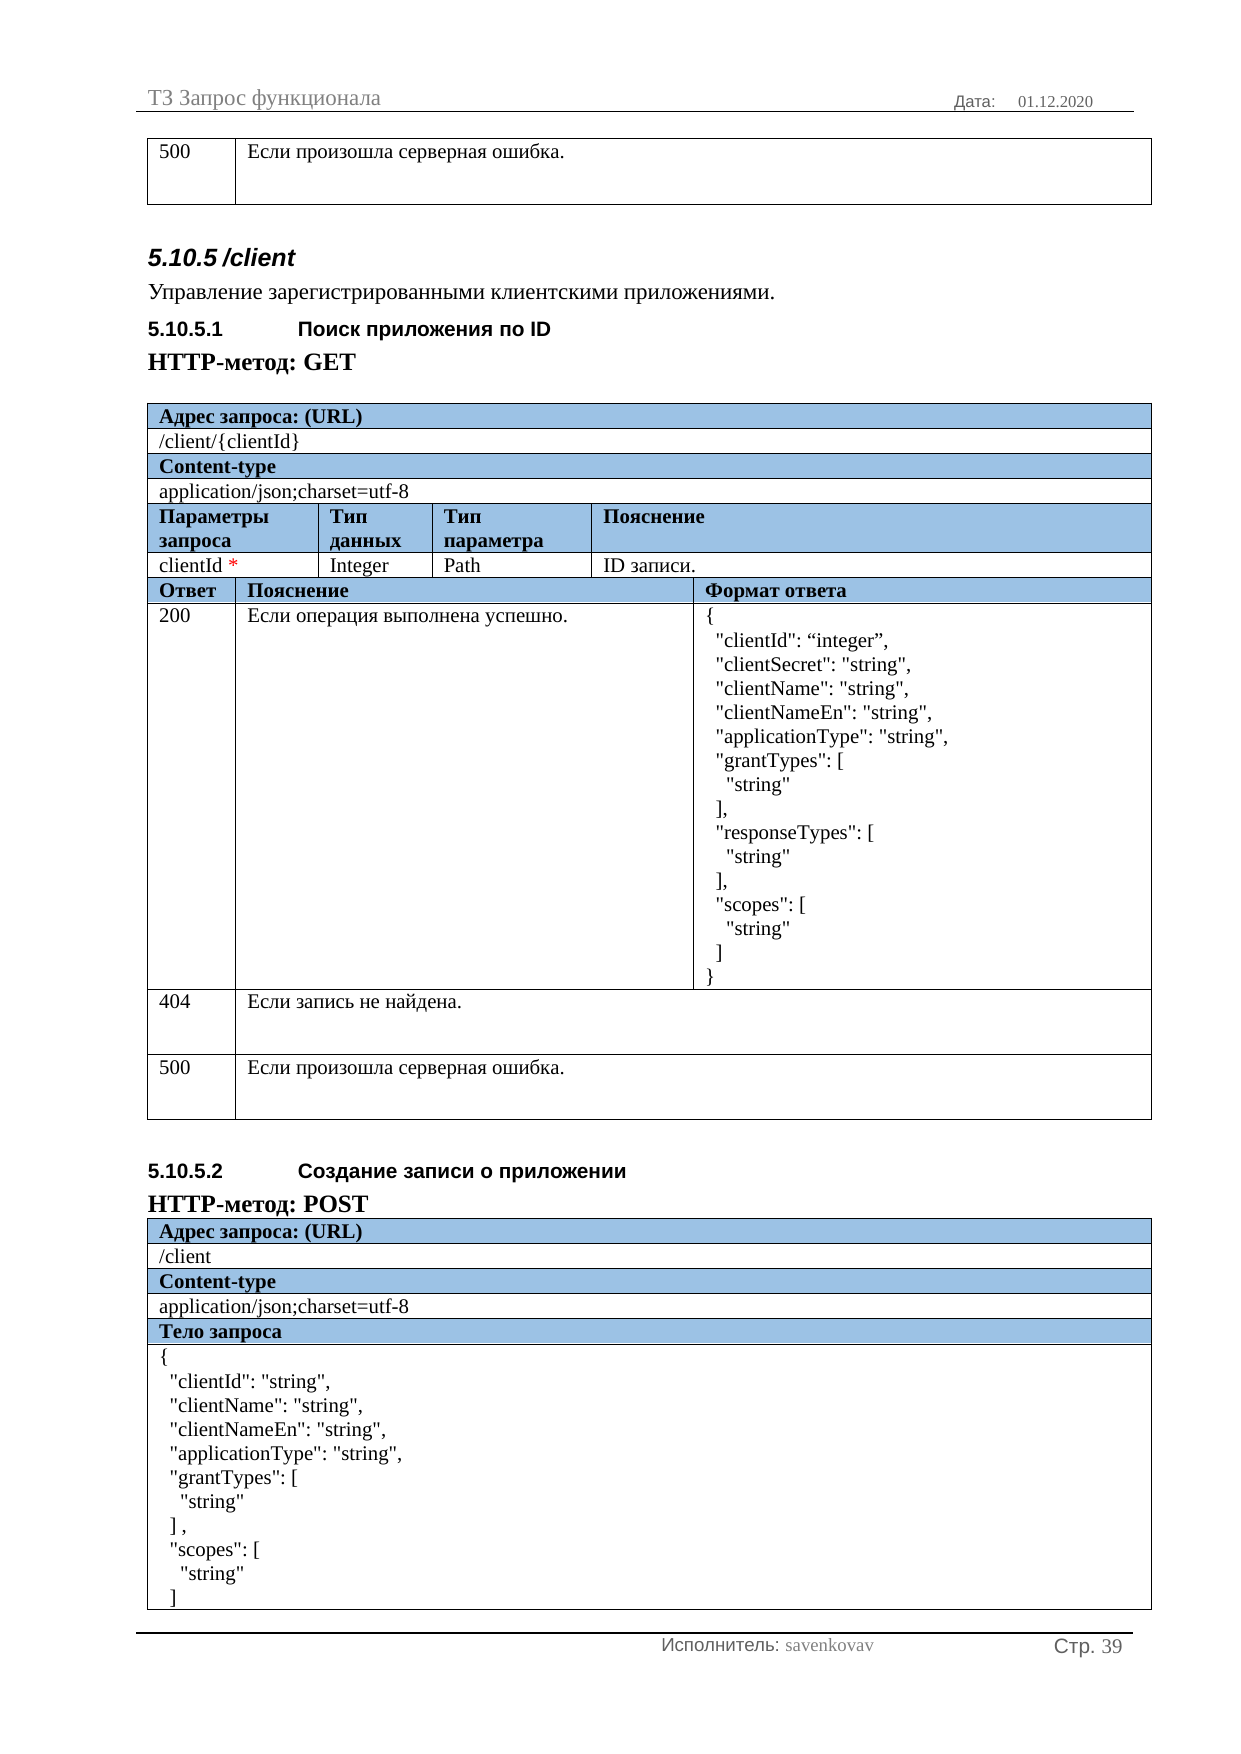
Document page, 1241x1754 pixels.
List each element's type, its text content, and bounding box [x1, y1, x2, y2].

table_cell clientId * [148, 553, 318, 577]
subtitle Создание записи о приложении [148, 1159, 1152, 1183]
table_cell Тело запроса [148, 1319, 1151, 1343]
table_cell Ответ [148, 578, 235, 602]
table_cell /client/{clientId} [148, 429, 1151, 453]
table_cell Если операция выполнена успешно. [236, 604, 693, 988]
table_cell 404 [148, 990, 235, 1054]
table_header Адрес запроcа: (URL) [148, 404, 1151, 428]
table_cell Content-type [148, 1269, 1151, 1293]
table_cell Пояснение [236, 578, 693, 602]
table_cell Тип параметра [433, 504, 591, 552]
table_cell { "clientId": "string", "clientName": "string", "clientNameEn": "string", "applicationType": "string", "grantTypes": [ "string" ] , "scopes": [ "string" ] [148, 1345, 1151, 1609]
table_cell Пояснение [592, 504, 1151, 552]
table_cell Content-type [148, 454, 1151, 478]
text HTTP-метод: GET [148, 347, 1152, 376]
table_cell ID записи. [592, 553, 1151, 577]
subtitle Поиск приложения по ID [148, 317, 1152, 341]
table_cell 200 [148, 604, 235, 988]
table_cell Параметры запроса [148, 504, 318, 552]
table_cell Если запись не найдена. [236, 990, 1151, 1054]
table_cell Формат ответа [694, 578, 1151, 602]
text Управление зарегистрированными клиентскими приложениями. [148, 278, 1152, 305]
table_cell Если произошла серверная ошибка. [236, 139, 1151, 203]
table_cell Тип данных [319, 504, 432, 552]
table_cell application/json;charset=utf-8 [148, 1294, 1151, 1318]
text HTTP-метод: POST [148, 1189, 1152, 1218]
table_cell { "clientId": “integer”, "clientSecret": "string", "clientName": "string", "clientNameEn": "string", "applicationType": "string", "grantTypes": [ "string" ], "responseTypes": [ "string" ], "scopes": [ "string" ] } [694, 604, 1151, 988]
table_cell 500 [148, 139, 235, 203]
table_cell Если произошла серверная ошибка. [236, 1055, 1151, 1119]
table_cell application/json;charset=utf-8 [148, 479, 1151, 503]
table_cell 500 [148, 1055, 235, 1119]
table_cell Path [433, 553, 591, 577]
table_header Адрес запроcа: (URL) [148, 1219, 1151, 1243]
subtitle /client [148, 243, 1152, 272]
table_cell Integer [319, 553, 432, 577]
table_cell /client [148, 1244, 1151, 1268]
